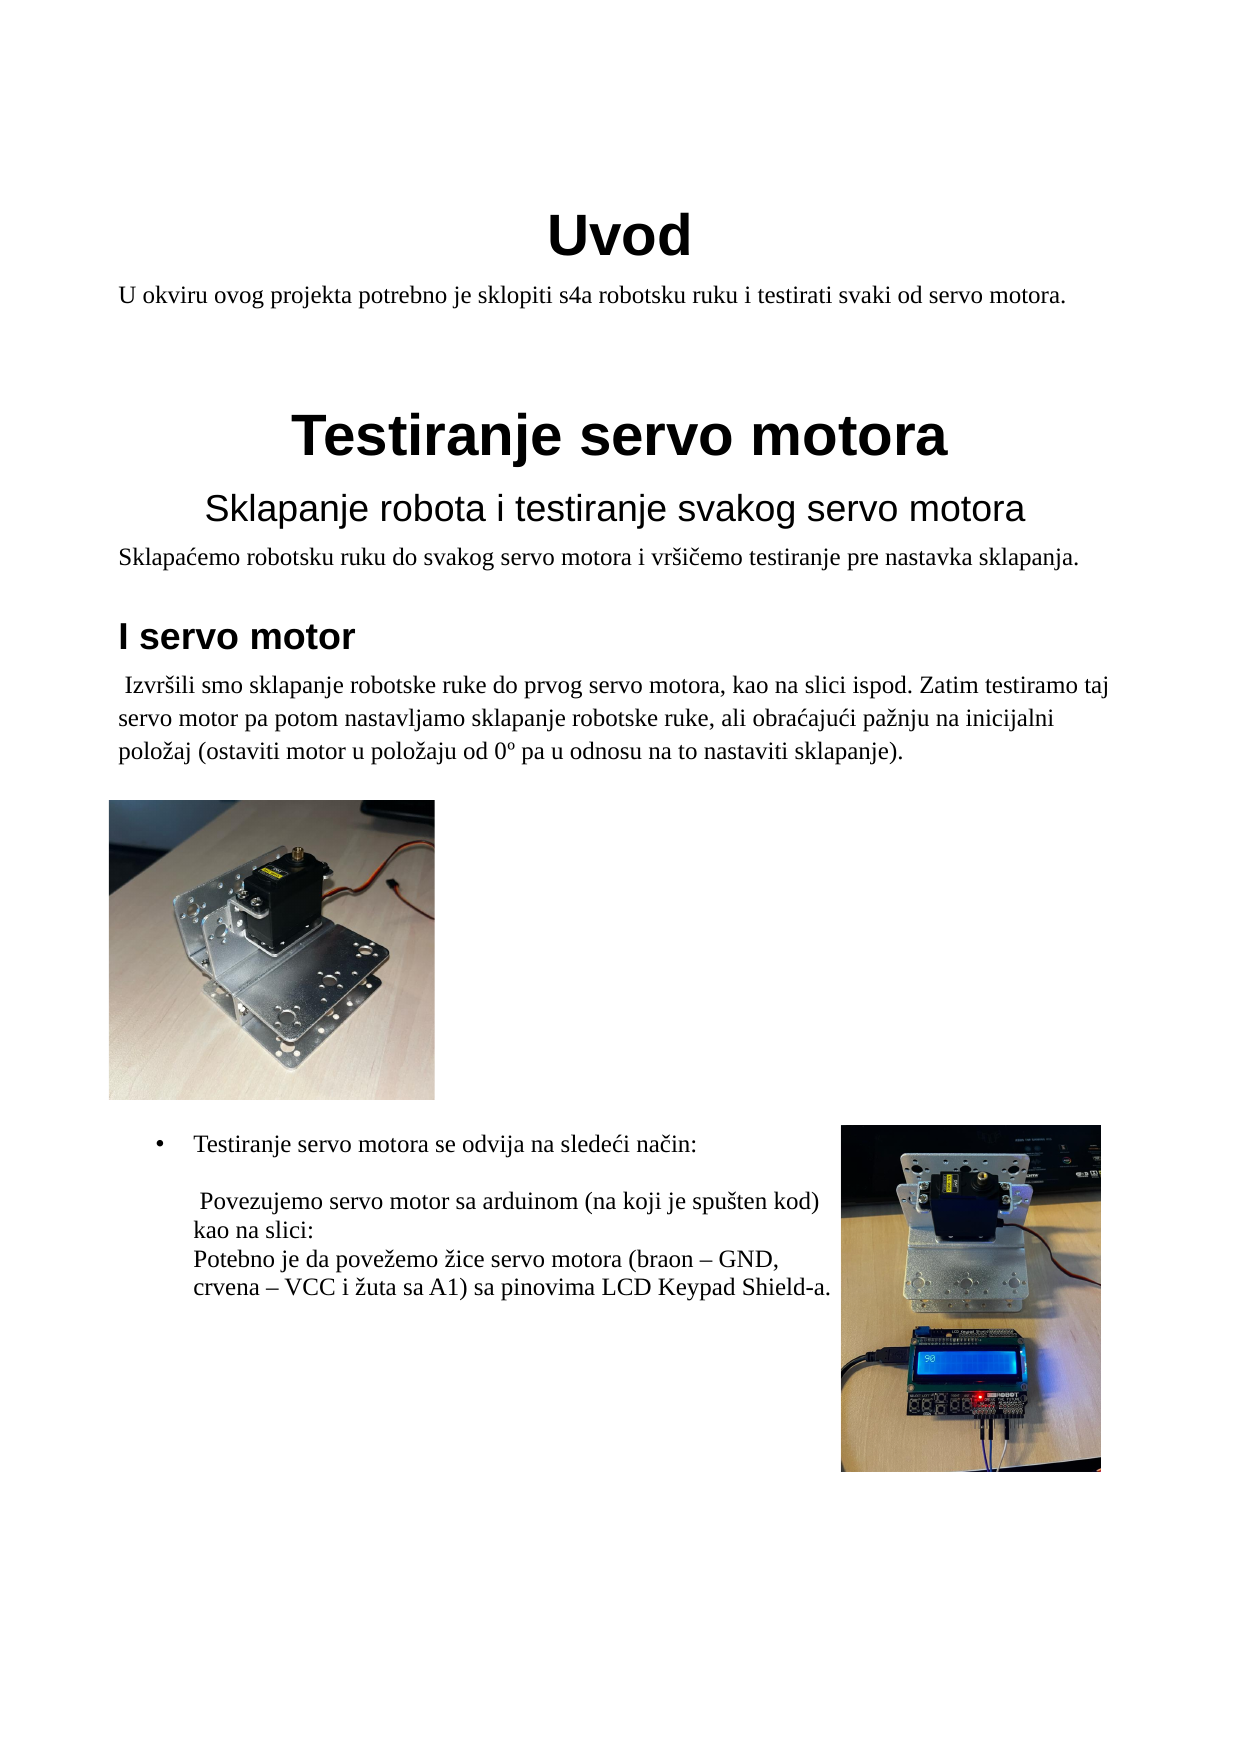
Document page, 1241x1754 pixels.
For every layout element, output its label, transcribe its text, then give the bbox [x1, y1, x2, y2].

subtitle Sklapanje robota i testiranje svakog servo motora [118, 486, 1122, 529]
text U okviru ovog projekta potrebno je sklopiti s4a robotsku ruku i testirati svaki od servo motora. [118, 280, 1122, 309]
title Testiranje servo motora [118, 400, 1122, 467]
list [1101, 1129, 1122, 1186]
title Uvod [118, 201, 1122, 268]
text Izvršili smo sklapanje robotske ruke do prvog servo motora, kao na slici ispod. Zatim testiramo taj servo motor pa potom nastavljamo sklapanje robotske ruke, ali obraćajući pažnju na inicijalni položaj (ostaviti motor u položaju od 0º pa u odnosu na to nastaviti sklapanje). [118, 670, 1122, 765]
subtitle I servo motor [118, 614, 1122, 658]
list Povezujemo servo motor sa arduinom (na koji je spušten kod) kao na slici: Potebno je da povežemo žice servo motora (braon – GND, crvena – VCC i žuta sa A1) sa pinovima LCD Keypad Shield-a. [156, 1186, 840, 1301]
picture [108, 800, 435, 1100]
text Sklapaćemo robotsku ruku do svakog servo motora i vršičemo testiranje pre nastavka sklapanja. [118, 542, 1122, 571]
list Testiranje servo motora se odvija na sledeći način: [156, 1129, 840, 1186]
picture [841, 1125, 1101, 1471]
